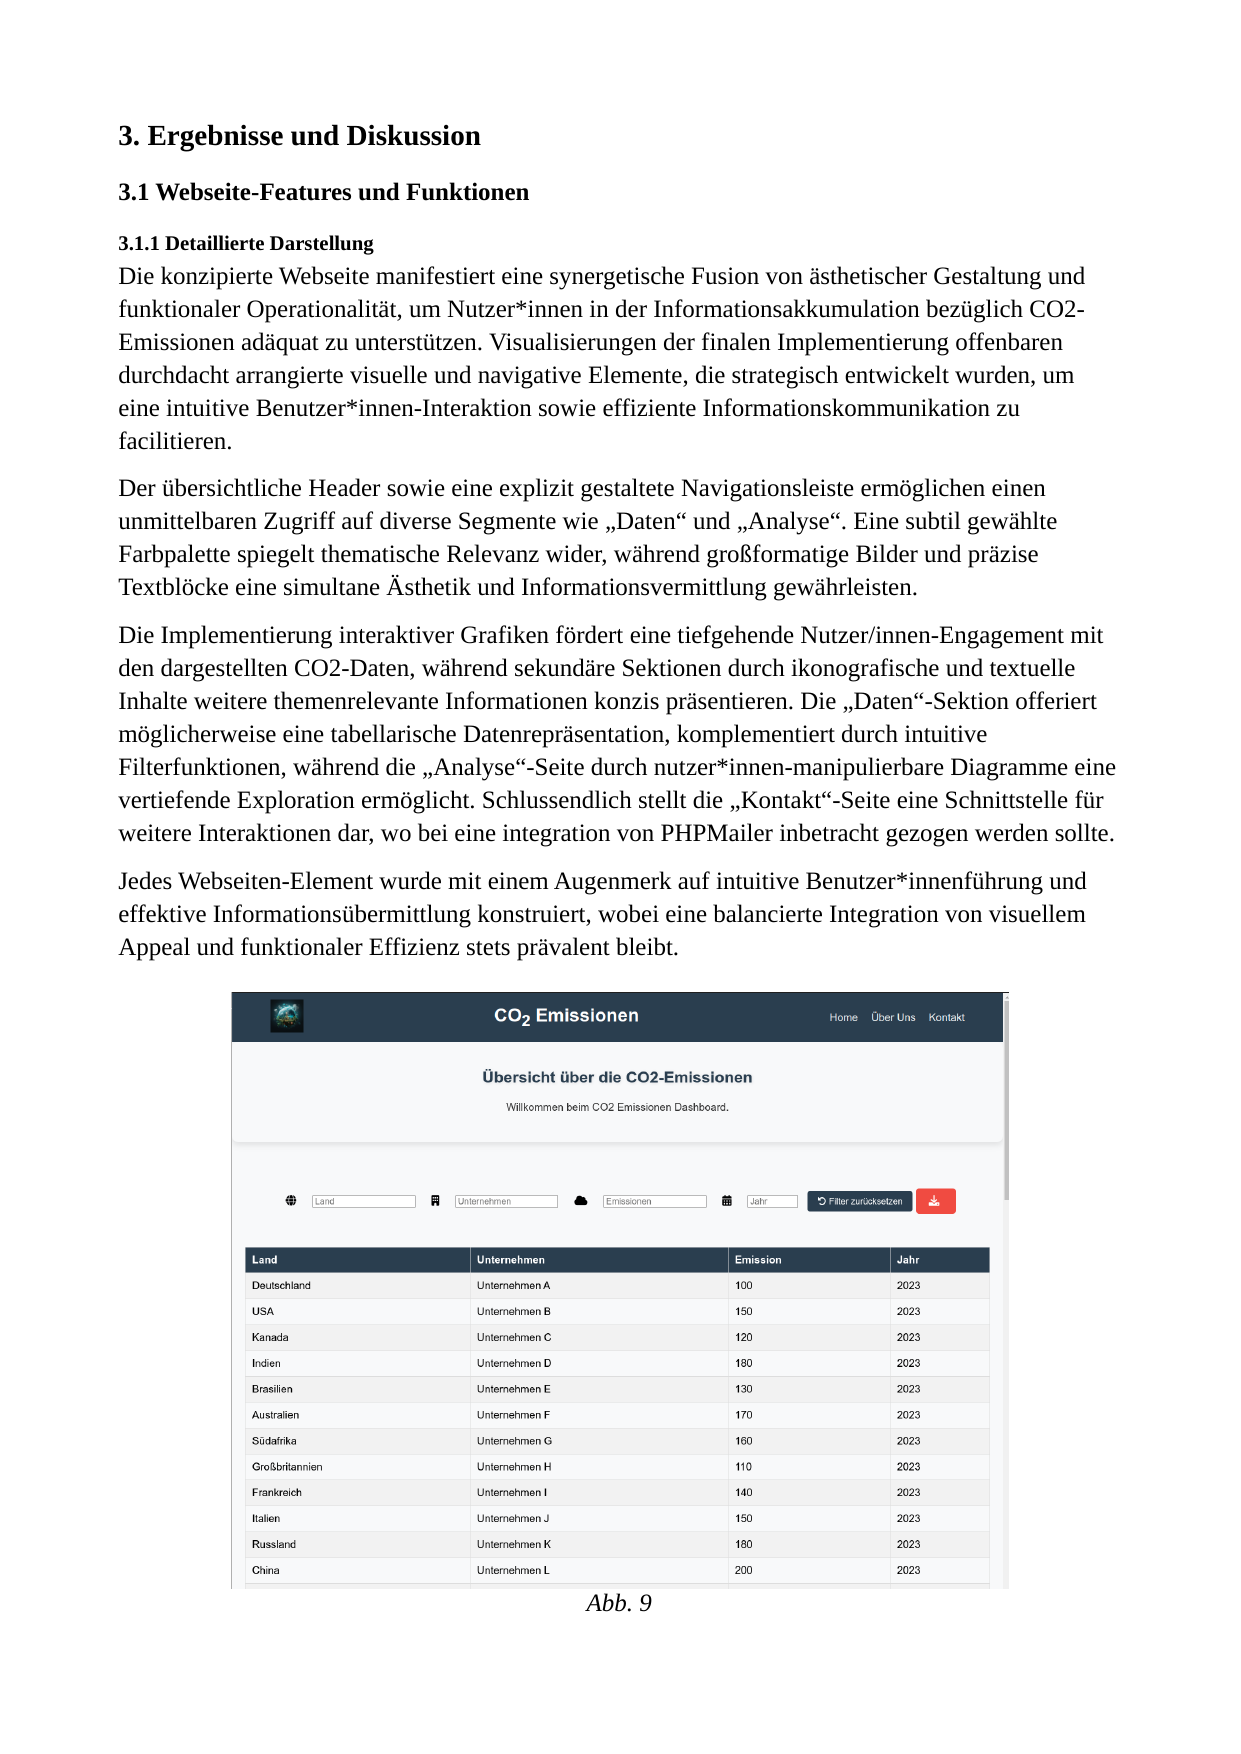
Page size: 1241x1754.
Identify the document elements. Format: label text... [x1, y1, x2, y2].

picture [231, 992, 1009, 1589]
subtitle 3.1.1 Detaillierte Darstellung [118, 230, 1122, 254]
text Die Implementierung interaktiver Grafiken fördert eine tiefgehende Nutzer/innen-Engagement mit den dargestellten CO2-Daten, während sekundäre Sektionen durch ikonografische und textuelle Inhalte weitere themenrelevante Informationen konzis präsentieren. Die „Daten“-Sektion offeriert möglicherweise eine tabellarische Datenrepräsentation, komplementiert durch intuitive Filterfunktionen, während die „Analyse“-Seite durch nutzer*innen-manipulierbare Diagramme eine vertiefende Exploration ermöglicht. Schlussendlich stellt die „Kontakt“-Seite eine Schnittstelle für weitere Interaktionen dar, wo bei eine integration von PHPMailer inbetracht gezogen werden sollte. [118, 620, 1122, 847]
text Der übersichtliche Header sowie eine explizit gestaltete Navigationsleiste ermöglichen einen unmittelbaren Zugriff auf diverse Segmente wie „Daten“ und „Analyse“. Eine subtil gewählte Farbpalette spiegelt thematische Relevanz wider, während großformatige Bilder und präzise Textblöcke eine simultane Ästhetik und Informationsvermittlung gewährleisten. [118, 473, 1122, 601]
subtitle 3.1 Webseite-Features und Funktionen [118, 177, 1122, 205]
text Jedes Webseiten-Element wurde mit einem Augenmerk auf intuitive Benutzer*innenführung und effektive Informationsübermittlung konstruiert, wobei eine balancierte Integration von visuellem Appeal und funktionaler Effizienz stets prävalent bleibt. [118, 866, 1122, 961]
text Die konzipierte Webseite manifestiert eine synergetische Fusion von ästhetischer Gestaltung und funktionaler Operationalität, um Nutzer*innen in der Informationsakkumulation bezüglich CO2-Emissionen adäquat zu unterstützen. Visualisierungen der finalen Implementierung offenbaren durchdacht arrangierte visuelle und navigative Elemente, die strategisch entwickelt wurden, um eine intuitive Benutzer*innen-Interaktion sowie effiziente Informationskommunikation zu facilitieren. [118, 261, 1122, 454]
text Abb. 9 [232, 1589, 1009, 1617]
subtitle 3. Ergebnisse und Diskussion [118, 118, 1122, 152]
